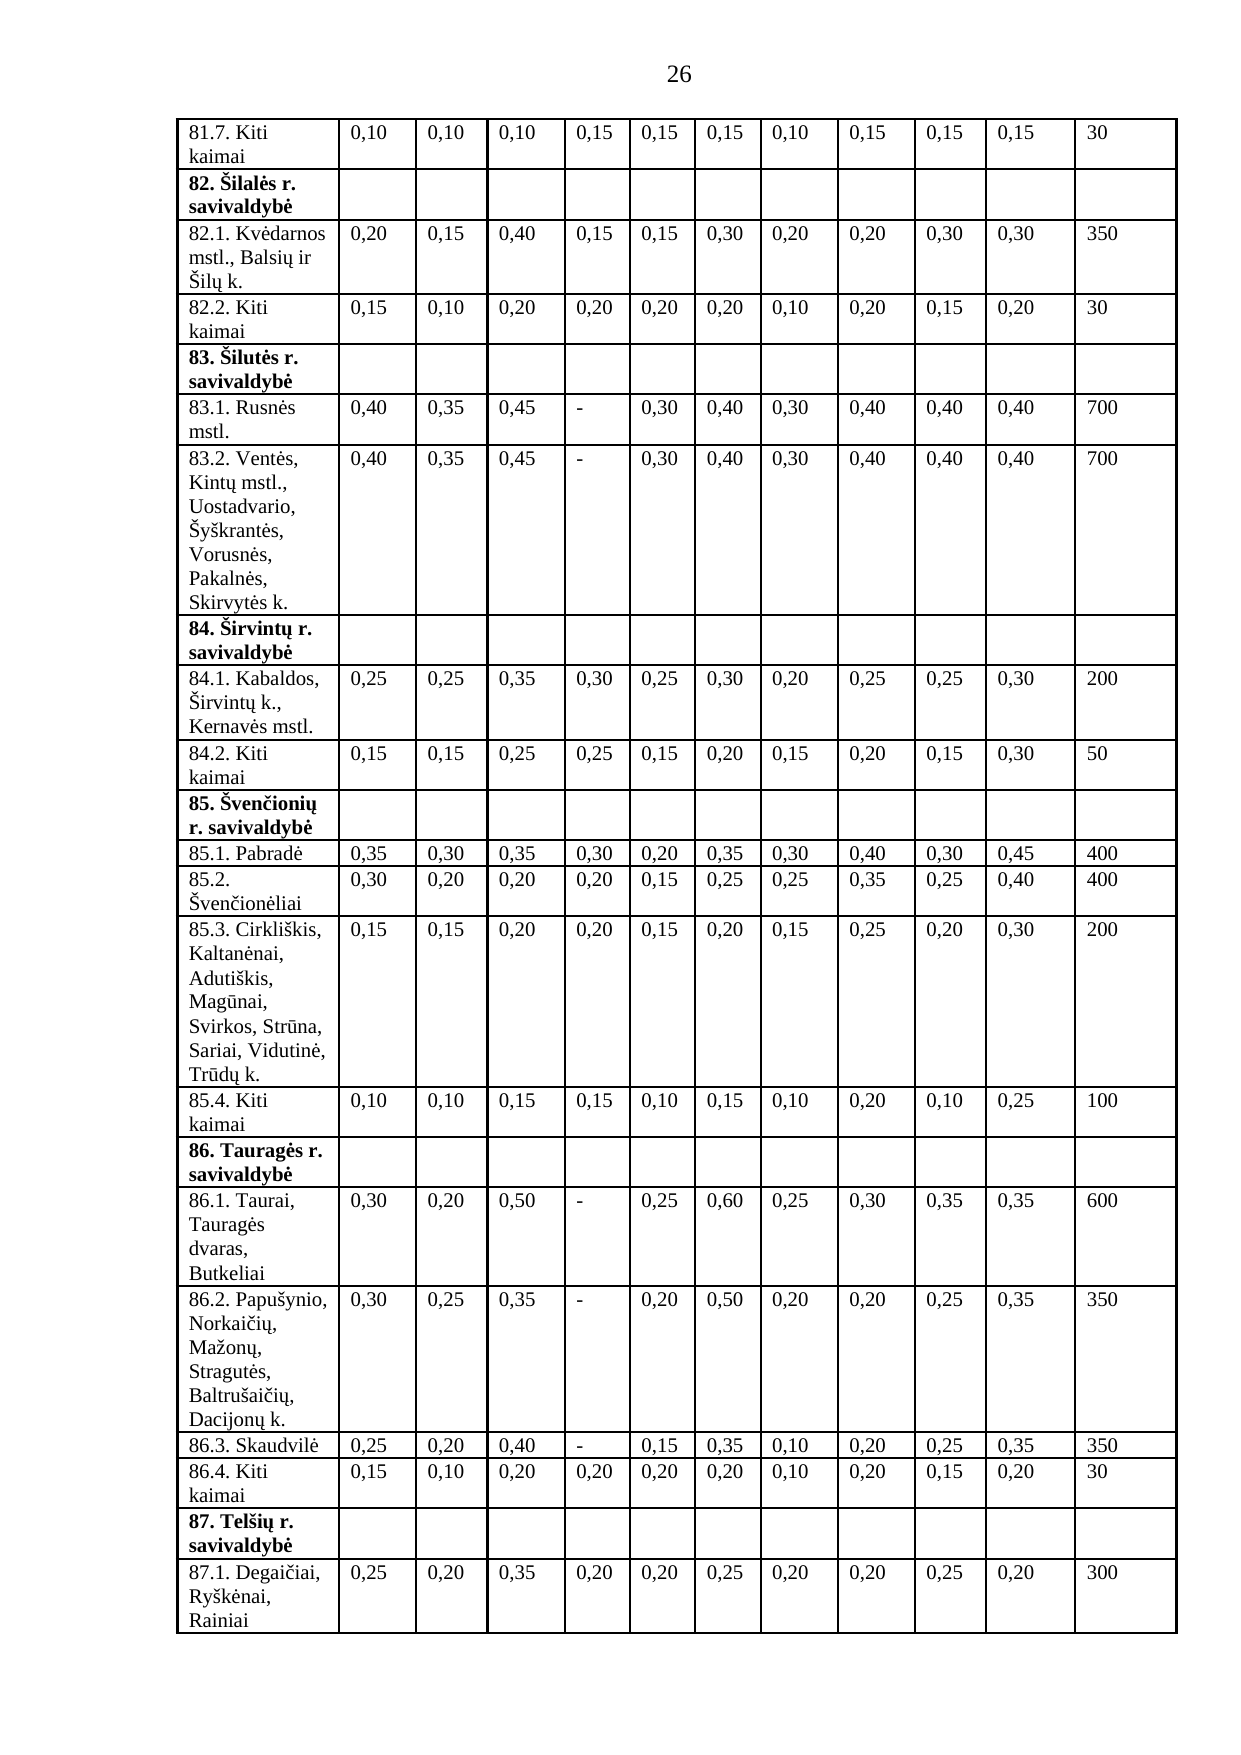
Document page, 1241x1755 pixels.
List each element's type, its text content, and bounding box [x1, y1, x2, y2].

table_cell [916, 1138, 985, 1186]
table_cell 0,40 [489, 221, 564, 293]
table_cell 30 [1076, 120, 1175, 168]
table_cell [916, 170, 985, 218]
table_cell 0,30 [696, 221, 760, 293]
table_cell 200 [1076, 666, 1175, 738]
table_cell 0,15 [631, 120, 694, 168]
table_cell 0,20 [839, 1433, 914, 1457]
table_cell 0,30 [987, 917, 1074, 1086]
table_cell 0,15 [696, 1088, 760, 1136]
table_cell 0,60 [696, 1188, 760, 1284]
table_cell 0,10 [417, 1088, 486, 1136]
table_cell 0,20 [696, 741, 760, 789]
table_cell [762, 345, 837, 393]
table_cell 0,15 [417, 741, 486, 789]
table_cell 85. Švenčionių r. savivaldybė [179, 791, 338, 839]
table_cell 0,35 [489, 666, 564, 738]
table_cell 0,20 [987, 295, 1074, 343]
table_cell 0,15 [340, 741, 415, 789]
table_cell 0,20 [839, 1287, 914, 1431]
table_cell 0,30 [987, 741, 1074, 789]
table_cell [489, 170, 564, 218]
table_cell 0,20 [762, 1560, 837, 1632]
table_cell 0,25 [566, 741, 629, 789]
table_cell 0,15 [916, 1459, 985, 1507]
table_cell 0,25 [417, 666, 486, 738]
table_cell - [566, 1287, 629, 1431]
table_cell 82.1. Kvėdarnos mstl., Balsių ir Šilų k. [179, 221, 338, 293]
table_cell 0,20 [631, 1560, 694, 1632]
table_cell 0,25 [340, 1433, 415, 1457]
table_cell 0,20 [489, 295, 564, 343]
table_cell 0,20 [839, 1560, 914, 1632]
table_cell 0,40 [839, 395, 914, 443]
table_cell [839, 791, 914, 839]
table_cell 0,20 [417, 1433, 486, 1457]
table_cell 0,20 [631, 1287, 694, 1431]
table_cell 0,15 [916, 120, 985, 168]
table_cell 86.2. Papušynio, Norkaičių, Mažonų, Stragutės, Baltrušaičių, Dacijonų k. [179, 1287, 338, 1431]
table_cell 0,20 [417, 1188, 486, 1284]
table_cell 0,20 [987, 1459, 1074, 1507]
table_cell 0,15 [566, 1088, 629, 1136]
table_cell [417, 616, 486, 664]
table_cell 0,20 [839, 221, 914, 293]
table_cell [987, 345, 1074, 393]
table_cell [762, 1509, 837, 1557]
table_cell 0,10 [417, 295, 486, 343]
table_cell 0,25 [340, 1560, 415, 1632]
table_cell 0,35 [839, 867, 914, 915]
table_cell 0,30 [987, 221, 1074, 293]
table_cell 0,30 [839, 1188, 914, 1284]
table_cell 0,15 [916, 741, 985, 789]
table_cell 0,10 [489, 120, 564, 168]
table_cell 400 [1076, 841, 1175, 865]
table_cell 0,15 [489, 1088, 564, 1136]
table_cell [631, 1138, 694, 1186]
table_cell [839, 170, 914, 218]
table_cell [417, 1509, 486, 1557]
table_cell [340, 345, 415, 393]
table_cell 0,40 [839, 841, 914, 865]
table_cell 0,25 [340, 666, 415, 738]
table_cell 0,25 [417, 1287, 486, 1431]
table_cell 0,20 [566, 295, 629, 343]
table_cell 84.2. Kiti kaimai [179, 741, 338, 789]
table_cell 0,45 [987, 841, 1074, 865]
table_cell 86.1. Taurai, Tauragės dvaras, Butkeliai [179, 1188, 338, 1284]
table_cell [987, 170, 1074, 218]
table_cell 0,20 [631, 295, 694, 343]
table_cell 0,15 [916, 295, 985, 343]
table_cell 350 [1076, 221, 1175, 293]
table_cell [762, 1138, 837, 1186]
table_cell 0,30 [762, 841, 837, 865]
table_cell 400 [1076, 867, 1175, 915]
table_cell 85.1. Pabradė [179, 841, 338, 865]
table_cell [340, 1509, 415, 1557]
table_cell 0,20 [696, 1459, 760, 1507]
table_cell 0,30 [762, 446, 837, 614]
table_cell 600 [1076, 1188, 1175, 1284]
table_cell 0,20 [340, 221, 415, 293]
table_cell 0,25 [839, 666, 914, 738]
table_cell 0,35 [987, 1433, 1074, 1457]
table_cell 0,25 [631, 666, 694, 738]
table_cell 0,15 [340, 917, 415, 1086]
table_cell 83.1. Rusnės mstl. [179, 395, 338, 443]
table_cell 86.3. Skaudvilė [179, 1433, 338, 1457]
table_cell 0,15 [987, 120, 1074, 168]
table_cell 0,20 [696, 917, 760, 1086]
table_cell 0,25 [762, 867, 837, 915]
table_cell 300 [1076, 1560, 1175, 1632]
table_cell 85.2. Švenčionėliai [179, 867, 338, 915]
table_cell 0,20 [417, 867, 486, 915]
table_cell 0,30 [762, 395, 837, 443]
table_cell 0,30 [916, 221, 985, 293]
table_cell [631, 170, 694, 218]
table_cell 0,20 [696, 295, 760, 343]
table_cell 0,15 [566, 120, 629, 168]
table_cell 0,30 [340, 1287, 415, 1431]
table_cell - [566, 395, 629, 443]
table_cell [839, 1509, 914, 1557]
table_cell 0,45 [489, 395, 564, 443]
table_cell 0,10 [762, 1433, 837, 1457]
table_cell 0,35 [489, 1560, 564, 1632]
table_cell - [566, 1188, 629, 1284]
table_cell 0,10 [762, 295, 837, 343]
table_cell 100 [1076, 1088, 1175, 1136]
table_cell [631, 616, 694, 664]
table_cell [696, 345, 760, 393]
table_cell 200 [1076, 917, 1175, 1086]
table_cell 0,25 [489, 741, 564, 789]
table_cell 82.2. Kiti kaimai [179, 295, 338, 343]
table_cell 0,35 [417, 446, 486, 614]
table_cell 0,40 [916, 395, 985, 443]
table_cell 0,25 [696, 867, 760, 915]
table_cell [417, 345, 486, 393]
table_cell [762, 791, 837, 839]
table_cell 0,15 [762, 917, 837, 1086]
table_cell 86.4. Kiti kaimai [179, 1459, 338, 1507]
table_cell 85.4. Kiti kaimai [179, 1088, 338, 1136]
table_cell [916, 345, 985, 393]
table_cell 0,25 [839, 917, 914, 1086]
table_cell 87. Telšių r. savivaldybė [179, 1509, 338, 1557]
table_cell [566, 1138, 629, 1186]
table_cell [631, 1509, 694, 1557]
table_cell 0,20 [839, 1088, 914, 1136]
table_cell 0,15 [631, 221, 694, 293]
table_cell [1076, 170, 1175, 218]
table_cell 0,10 [340, 1088, 415, 1136]
table_cell [489, 791, 564, 839]
table_cell [1076, 791, 1175, 839]
table_cell 0,20 [489, 1459, 564, 1507]
table_cell 0,15 [417, 917, 486, 1086]
table_cell 0,20 [762, 666, 837, 738]
table_cell 0,25 [696, 1560, 760, 1632]
table_cell 0,20 [489, 867, 564, 915]
table_cell 350 [1076, 1433, 1175, 1457]
table_cell 0,30 [340, 1188, 415, 1284]
table_cell [566, 1509, 629, 1557]
table_cell 0,10 [340, 120, 415, 168]
table_cell [916, 1509, 985, 1557]
table_cell 0,35 [696, 841, 760, 865]
table_cell 0,40 [340, 395, 415, 443]
table_cell 0,40 [696, 395, 760, 443]
table_cell [696, 170, 760, 218]
table_cell 0,35 [417, 395, 486, 443]
table_cell 0,35 [916, 1188, 985, 1284]
table_cell 0,40 [916, 446, 985, 614]
table_cell [1076, 616, 1175, 664]
table_cell [696, 1509, 760, 1557]
table_cell [631, 791, 694, 839]
table_cell [987, 1138, 1074, 1186]
table_cell [987, 1509, 1074, 1557]
table_cell 0,30 [417, 841, 486, 865]
table_cell 0,50 [489, 1188, 564, 1284]
table_cell [839, 616, 914, 664]
table_cell 0,20 [566, 917, 629, 1086]
table_cell [489, 345, 564, 393]
table_cell [417, 170, 486, 218]
table_cell 0,40 [987, 446, 1074, 614]
table_cell - [566, 446, 629, 614]
table_cell 350 [1076, 1287, 1175, 1431]
table_cell 0,15 [839, 120, 914, 168]
table_cell 0,45 [489, 446, 564, 614]
table_cell 0,40 [696, 446, 760, 614]
table_cell [631, 345, 694, 393]
table_cell [417, 1138, 486, 1186]
table_cell [762, 616, 837, 664]
table_cell [762, 170, 837, 218]
table_cell 0,40 [839, 446, 914, 614]
table_cell 81.7. Kiti kaimai [179, 120, 338, 168]
table_cell 0,20 [631, 841, 694, 865]
table_cell 0,20 [417, 1560, 486, 1632]
table_cell 0,25 [916, 867, 985, 915]
table_cell [340, 1138, 415, 1186]
table_cell 0,15 [631, 741, 694, 789]
table_cell 0,25 [916, 1560, 985, 1632]
table_cell 0,10 [417, 120, 486, 168]
table_cell 0,20 [489, 917, 564, 1086]
table_cell 0,20 [839, 741, 914, 789]
table_cell 0,15 [417, 221, 486, 293]
table_cell 0,20 [762, 1287, 837, 1431]
table_cell 0,10 [762, 120, 837, 168]
table_cell 0,20 [566, 1459, 629, 1507]
table_cell 0,20 [762, 221, 837, 293]
table_cell 30 [1076, 1459, 1175, 1507]
table_cell 83. Šilutės r. savivaldybė [179, 345, 338, 393]
table_cell [916, 791, 985, 839]
table_cell 0,15 [566, 221, 629, 293]
table_cell 0,15 [340, 295, 415, 343]
table_cell 0,30 [987, 666, 1074, 738]
table_cell 0,10 [916, 1088, 985, 1136]
table_cell [696, 1138, 760, 1186]
table_cell [566, 345, 629, 393]
table_cell 700 [1076, 446, 1175, 614]
table_cell 0,35 [987, 1287, 1074, 1431]
table_cell 82. Šilalės r. savivaldybė [179, 170, 338, 218]
table_cell 0,20 [839, 1459, 914, 1507]
table_cell 0,30 [340, 867, 415, 915]
table_cell [1076, 1509, 1175, 1557]
table_cell 0,30 [916, 841, 985, 865]
table_cell 83.2. Ventės, Kintų mstl., Uostadvario, Šyškrantės, Vorusnės, Pakalnės, Skirvytės k. [179, 446, 338, 614]
table_cell [566, 616, 629, 664]
table_cell 0,20 [987, 1560, 1074, 1632]
table_cell 0,20 [566, 1560, 629, 1632]
table_cell [566, 791, 629, 839]
table_cell [340, 170, 415, 218]
table_cell 0,30 [631, 446, 694, 614]
table_cell [340, 791, 415, 839]
table_cell 0,25 [987, 1088, 1074, 1136]
table_cell 0,15 [340, 1459, 415, 1507]
table_cell 0,50 [696, 1287, 760, 1431]
table_cell 0,10 [762, 1459, 837, 1507]
table_cell 0,25 [916, 666, 985, 738]
table_cell [417, 791, 486, 839]
table_cell 0,10 [762, 1088, 837, 1136]
table_cell 0,40 [340, 446, 415, 614]
table_cell 0,25 [631, 1188, 694, 1284]
table_cell 0,35 [340, 841, 415, 865]
table_cell 84.1. Kabaldos, Širvintų k., Kernavės mstl. [179, 666, 338, 738]
table_cell - [566, 1433, 629, 1457]
table_cell 86. Tauragės r. savivaldybė [179, 1138, 338, 1186]
table_cell 0,15 [762, 741, 837, 789]
table_cell 0,25 [916, 1287, 985, 1431]
table_cell [566, 170, 629, 218]
table_cell 0,30 [566, 666, 629, 738]
table_cell 0,40 [987, 395, 1074, 443]
table_cell 0,25 [762, 1188, 837, 1284]
table_cell [340, 616, 415, 664]
table_cell 0,20 [566, 867, 629, 915]
table_cell [839, 345, 914, 393]
table_cell 0,30 [631, 395, 694, 443]
table_cell 0,20 [916, 917, 985, 1086]
table_cell 30 [1076, 295, 1175, 343]
table_cell 0,35 [987, 1188, 1074, 1284]
table_cell [696, 791, 760, 839]
table_cell [987, 616, 1074, 664]
table_cell 0,10 [417, 1459, 486, 1507]
table_cell 87.1. Degaičiai, Ryškėnai, Rainiai [179, 1560, 338, 1632]
table_cell [1076, 1138, 1175, 1186]
table_cell 0,15 [631, 867, 694, 915]
table_cell 0,35 [696, 1433, 760, 1457]
table_cell [916, 616, 985, 664]
table_cell [696, 616, 760, 664]
table_cell 0,30 [566, 841, 629, 865]
table_cell [839, 1138, 914, 1186]
table_cell 0,15 [631, 1433, 694, 1457]
table_cell 700 [1076, 395, 1175, 443]
table_cell [489, 1509, 564, 1557]
table_cell [1076, 345, 1175, 393]
table_cell 85.3. Cirkliškis, Kaltanėnai, Adutiškis, Magūnai, Svirkos, Strūna, Sariai, Vidutinė, Trūdų k. [179, 917, 338, 1086]
table_cell 0,35 [489, 1287, 564, 1431]
table_cell 0,20 [839, 295, 914, 343]
table_cell 0,40 [987, 867, 1074, 915]
table_cell 0,30 [696, 666, 760, 738]
table_cell [489, 616, 564, 664]
table_cell 0,15 [696, 120, 760, 168]
table_cell 0,40 [489, 1433, 564, 1457]
table_cell 0,15 [631, 917, 694, 1086]
table_cell [489, 1138, 564, 1186]
table_cell 50 [1076, 741, 1175, 789]
table_cell 0,20 [631, 1459, 694, 1507]
table_cell [987, 791, 1074, 839]
table_cell 0,35 [489, 841, 564, 865]
table_cell 0,25 [916, 1433, 985, 1457]
table_cell 0,10 [631, 1088, 694, 1136]
table_cell 84. Širvintų r. savivaldybė [179, 616, 338, 664]
